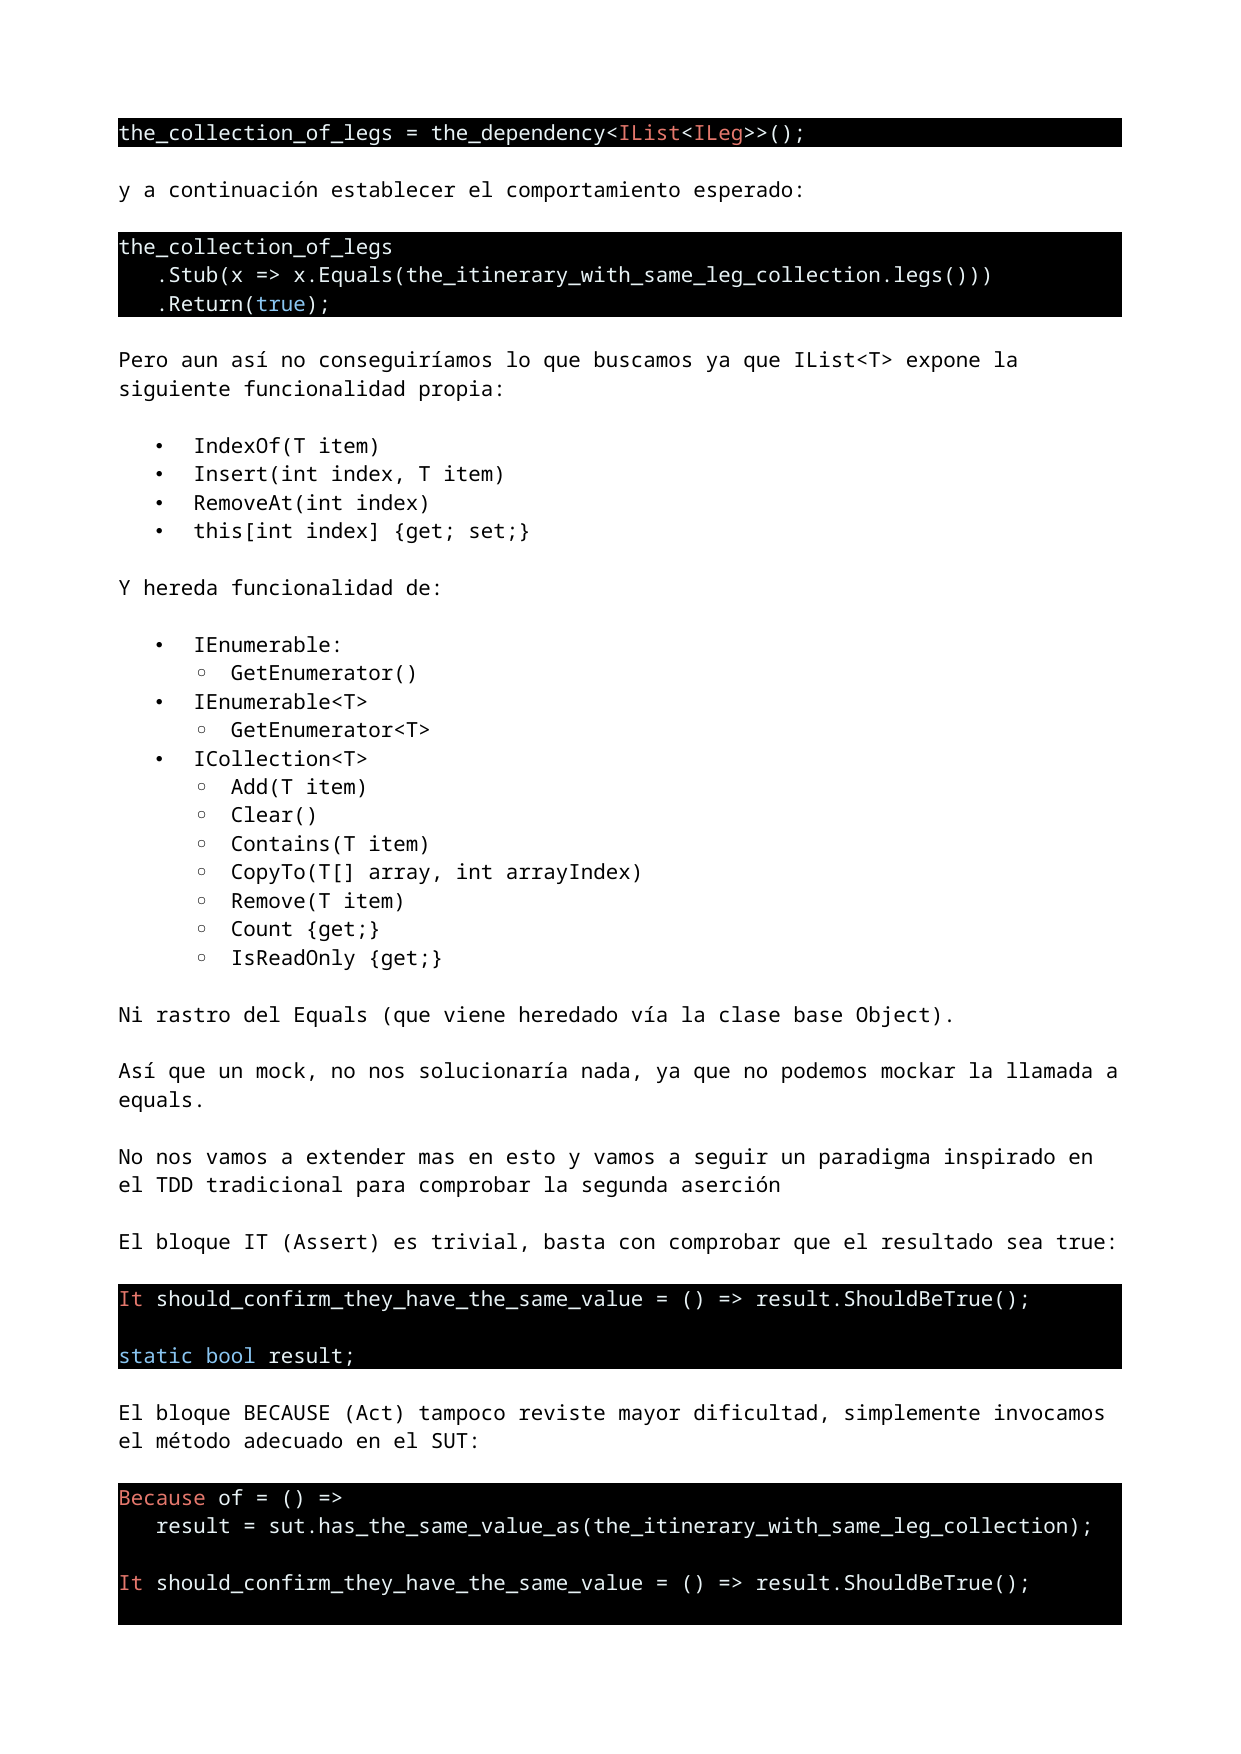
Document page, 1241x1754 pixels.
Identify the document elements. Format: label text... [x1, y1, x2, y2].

text Ni rastro del Equals (que viene heredado vía la clase base Object). [118, 1000, 1122, 1028]
text y a continuación establecer el comportamiento esperado: [118, 175, 1122, 203]
text the_collection_of_legs = the_dependency<IList<ILeg>>(); [118, 118, 1122, 147]
list Remove(T item) [193, 886, 1122, 914]
text Because of = () => [118, 1483, 1122, 1512]
text Así que un mock, no nos solucionaría nada, ya que no podemos mockar la llamada a equals. [118, 1057, 1122, 1113]
text It should_confirm_they_have_the_same_value = () => result.ShouldBeTrue(); [118, 1284, 1122, 1312]
text Pero aun así no conseguiríamos lo que buscamos ya que IList<T> expone la siguiente funcionalidad propia: [118, 346, 1122, 402]
text It should_confirm_they_have_the_same_value = () => result.ShouldBeTrue(); [118, 1568, 1122, 1597]
text Y hereda funcionalidad de: [118, 573, 1122, 602]
list Insert(int index, T item) [156, 459, 1122, 488]
list IEnumerable: [156, 630, 1122, 658]
text El bloque IT (Assert) es trivial, basta con comprobar que el resultado sea true: [118, 1227, 1122, 1256]
list CopyTo(T[] array, int arrayIndex) [193, 857, 1122, 886]
list Add(T item) [193, 772, 1122, 801]
text the_collection_of_legs [118, 232, 1122, 260]
list IsReadOnly {get;} [193, 943, 1122, 971]
list RemoveAt(int index) [156, 488, 1122, 516]
text .Return(true); [118, 289, 1122, 317]
text result = sut.has_the_same_value_as(the_itinerary_with_same_leg_collection); [118, 1512, 1122, 1540]
list Contains(T item) [193, 829, 1122, 857]
list Count {get;} [193, 914, 1122, 943]
list GetEnumerator<T> [193, 715, 1122, 744]
list GetEnumerator() [193, 658, 1122, 687]
list Clear() [193, 801, 1122, 829]
text No nos vamos a extender mas en esto y vamos a seguir un paradigma inspirado en el TDD tradicional para comprobar la segunda aserción [118, 1142, 1122, 1199]
text static bool result; [118, 1341, 1122, 1369]
list IndexOf(T item) [156, 431, 1122, 459]
text El bloque BECAUSE (Act) tampoco reviste mayor dificultad, simplemente invocamos el método adecuado en el SUT: [118, 1398, 1122, 1455]
text .Stub(x => x.Equals(the_itinerary_with_same_leg_collection.legs())) [118, 260, 1122, 289]
list IEnumerable<T> [156, 687, 1122, 715]
list ICollection<T> [156, 744, 1122, 772]
list this[int index] {get; set;} [156, 516, 1122, 545]
